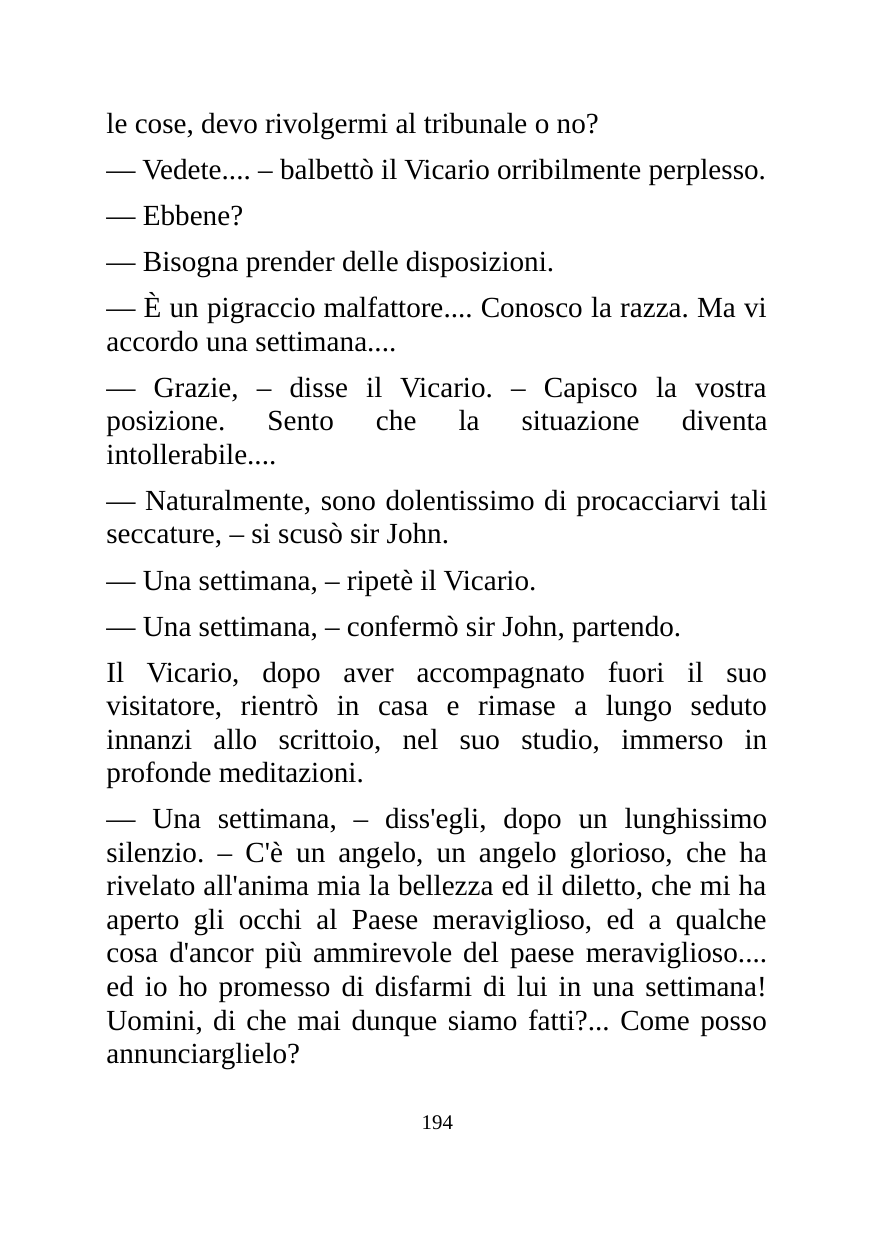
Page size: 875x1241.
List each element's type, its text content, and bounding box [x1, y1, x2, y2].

text — Una settimana, – diss'egli, dopo un lunghissimo silenzio. – C'è un angelo, un angelo glorioso, che ha rivelato all'anima mia la bellezza ed il diletto, che mi ha aperto gli occhi al Paese meraviglioso, ed a qualche cosa d'ancor più ammirevole del paese meraviglioso.... ed io ho promesso di disfarmi di lui in una settimana! Uomini, di che mai dunque siamo fatti?... Come posso annunciarglielo? [106, 801, 768, 1070]
text — Grazie, – disse il Vicario. – Capisco la vostra posizione. Sento che la situazione diventa intollerabile.... [106, 370, 768, 471]
text — Vedete.... – balbettò il Vicario orribilmente perplesso. [106, 152, 768, 186]
text Il Vicario, dopo aver accompagnato fuori il suo visitatore, rientrò in casa e rimase a lungo seduto innanzi allo scrittoio, nel suo studio, immerso in profonde meditazioni. [106, 655, 768, 789]
text le cose, devo rivolgermi al tribunale o no? [106, 106, 768, 140]
text — È un pigraccio malfattore.... Conosco la razza. Ma vi accordo una settimana.... [106, 290, 768, 357]
text — Una settimana, – ripetè il Vicario. [106, 563, 768, 596]
text — Una settimana, – confermò sir John, partendo. [106, 609, 768, 642]
text — Bisogna prender delle disposizioni. [106, 244, 768, 278]
text — Naturalmente, sono dolentissimo di procacciarvi tali seccature, – si scusò sir John. [106, 483, 768, 550]
text — Ebbene? [106, 198, 768, 232]
